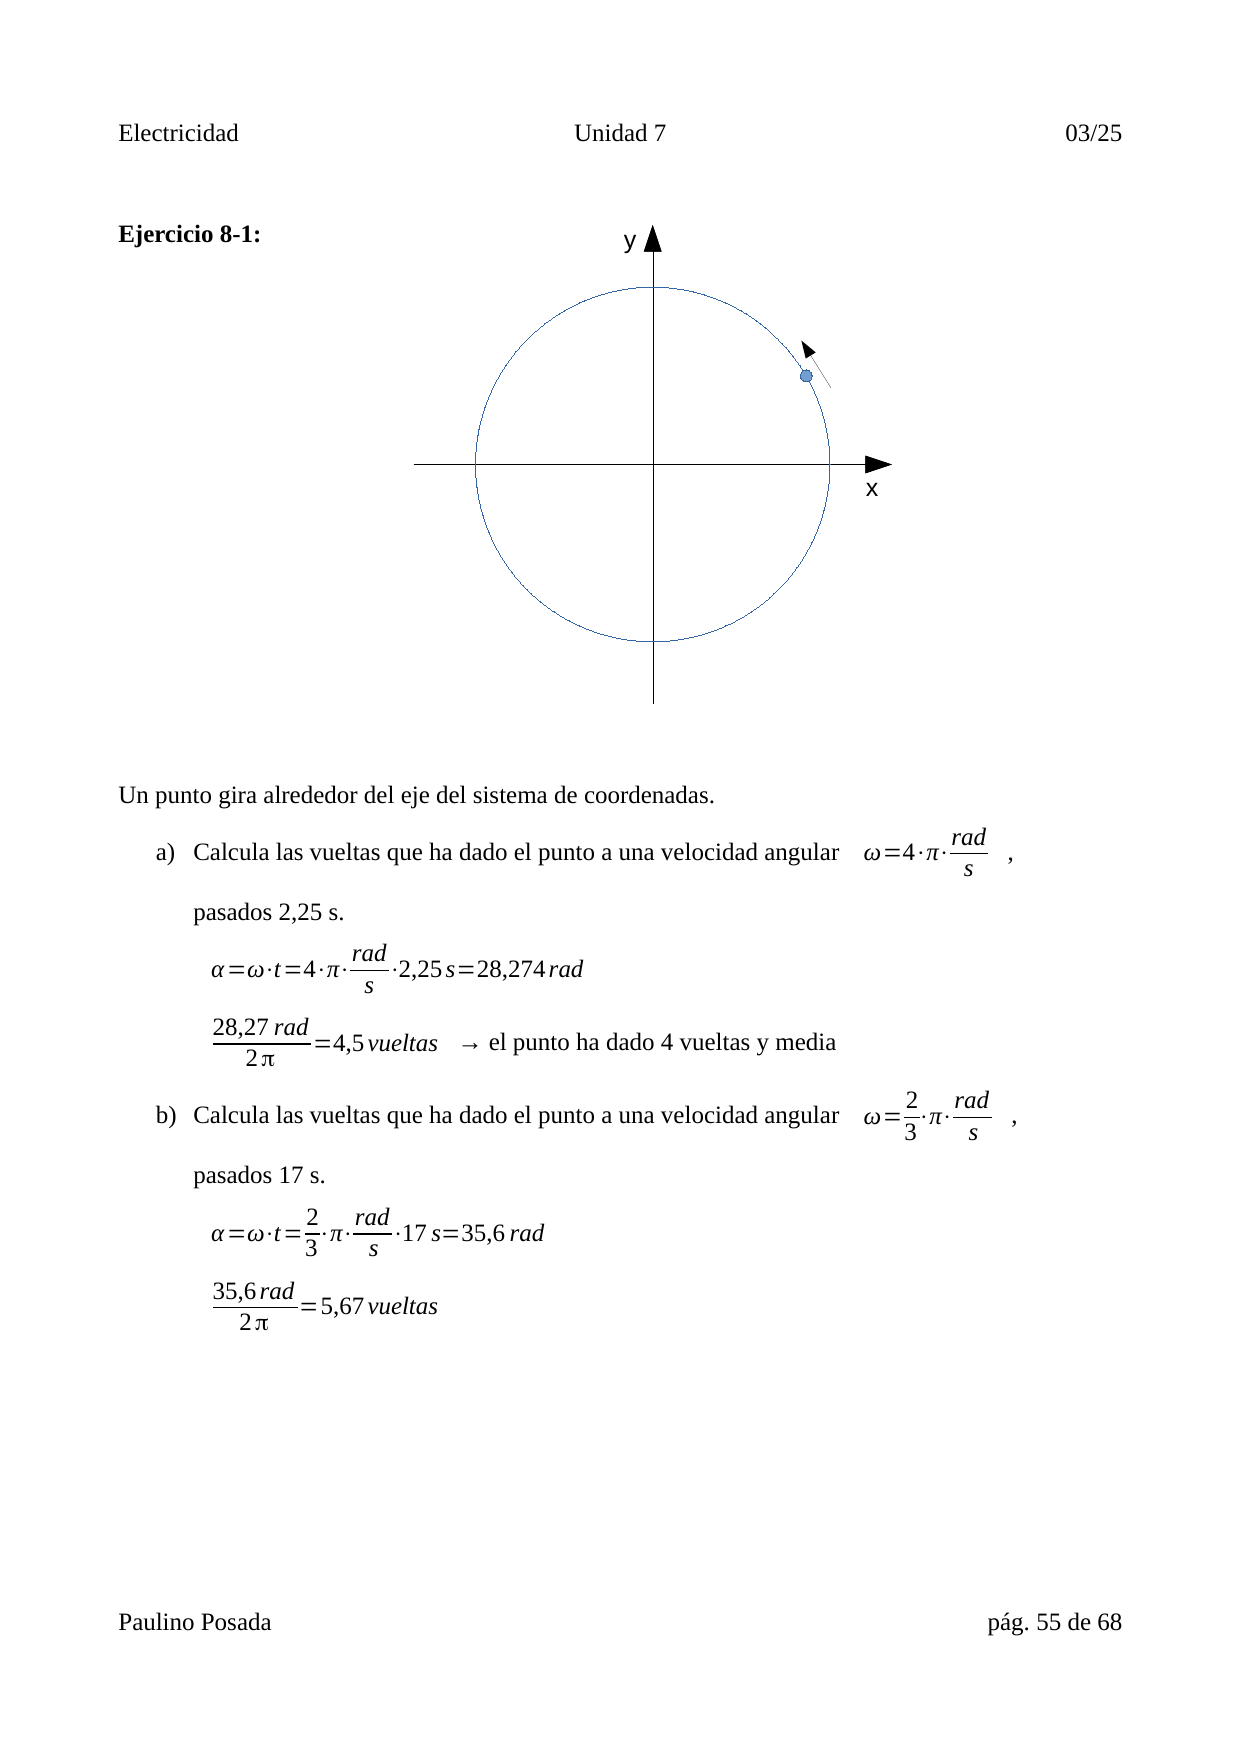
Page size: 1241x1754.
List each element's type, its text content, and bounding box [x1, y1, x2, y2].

list → el punto ha dado 4 vueltas y media [156, 1013, 1122, 1073]
list pasados 2,25 s. [156, 897, 1122, 926]
list Calcula las vueltas que ha dado el punto a una velocidad angular , [156, 1087, 1122, 1146]
list pasados 17 s. [156, 1161, 1122, 1189]
list Calcula las vueltas que ha dado el punto a una velocidad angular , [156, 823, 1122, 882]
text Ejercicio 8-1: [118, 219, 1122, 248]
text Un punto gira alrededor del eje del sistema de coordenadas. [118, 780, 1122, 809]
